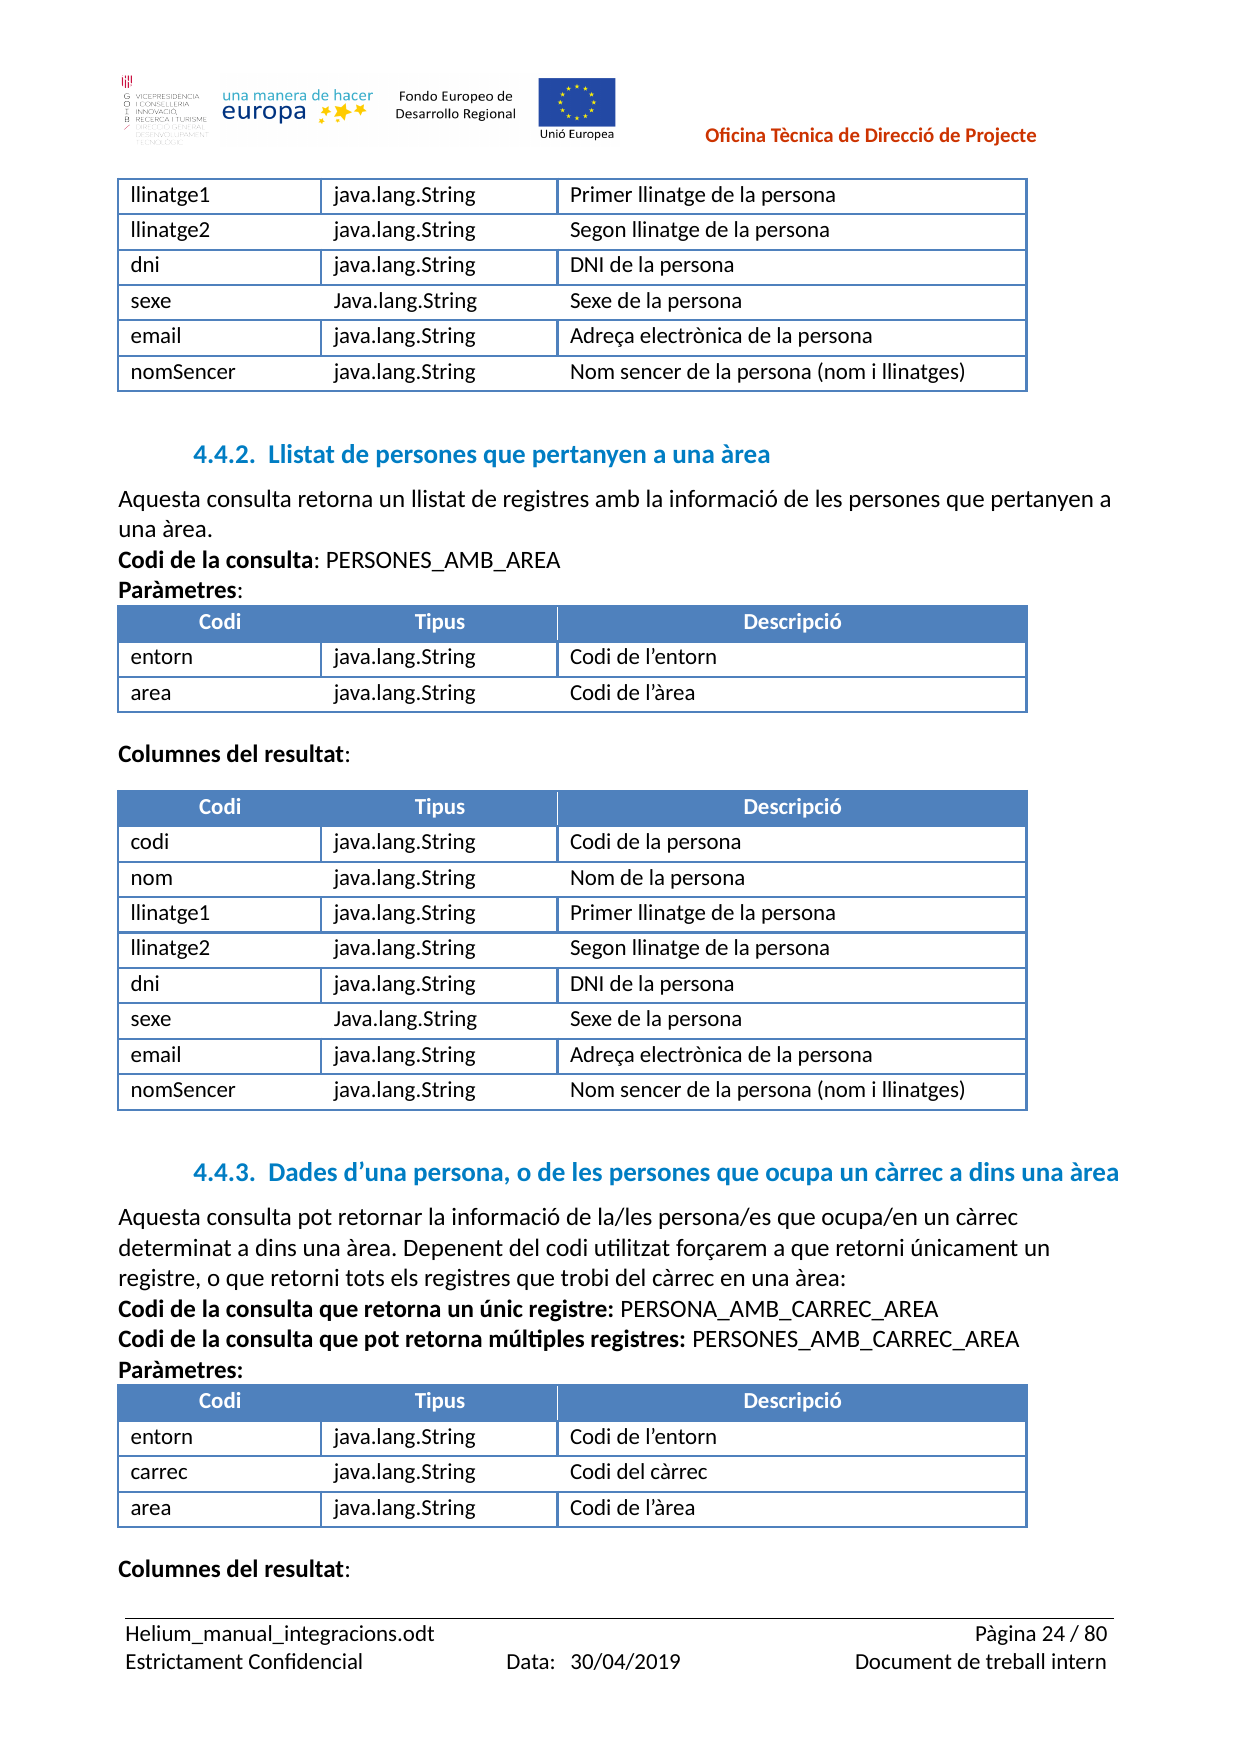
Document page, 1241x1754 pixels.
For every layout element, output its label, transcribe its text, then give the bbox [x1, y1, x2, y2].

table_cell Java.lang.String [321, 286, 557, 319]
picture [118, 73, 213, 147]
table_cell Sexe de la persona [558, 1004, 1025, 1038]
table_cell java.lang.String [321, 357, 557, 390]
picture [219, 73, 621, 147]
table_cell java.lang.String [322, 1040, 556, 1073]
table_header Descripció [558, 792, 1025, 825]
table_cell llinatge2 [119, 215, 321, 248]
table_cell entorn [119, 1422, 320, 1455]
table_header Tipus [321, 792, 557, 825]
table_cell nomSencer [119, 1075, 321, 1108]
table_cell Segon llinatge de la persona [558, 215, 1025, 248]
table_cell java.lang.String [321, 678, 557, 711]
table_cell java.lang.String [322, 1493, 556, 1526]
table_cell area [119, 1493, 320, 1526]
table_cell Java.lang.String [321, 1004, 557, 1038]
table_cell java.lang.String [322, 827, 556, 861]
text Paràmetres: [118, 1354, 1122, 1384]
table_cell llinatge1 [119, 180, 320, 213]
table_cell Sexe de la persona [558, 286, 1025, 319]
table_cell java.lang.String [322, 321, 556, 355]
text Columnes del resultat: [118, 738, 1122, 769]
table_cell llinatge2 [119, 934, 321, 967]
table_cell java.lang.String [322, 251, 556, 284]
table_cell java.lang.String [322, 898, 556, 931]
table_cell Nom sencer de la persona (nom i llinatges) [558, 357, 1025, 390]
table_cell sexe [119, 1004, 321, 1038]
text Aquesta consulta pot retornar la informació de la/les persona/es que ocupa/en un càrrec determinat a dins una àrea. Depenent del codi utilitzat forçarem a que retorni únicament un registre, o que retorni tots els registres que trobi del càrrec en una àrea: [118, 1201, 1122, 1293]
table_cell Codi de l’entorn [559, 643, 1025, 676]
table_cell entorn [119, 643, 320, 676]
subtitle Dades d’una persona, o de les persones que ocupa un càrrec a dins una àrea [193, 1156, 1122, 1189]
table_cell carrec [119, 1457, 321, 1491]
table_cell dni [119, 251, 320, 284]
table_cell llinatge1 [119, 898, 320, 931]
text Codi de la consulta: PERSONES_AMB_AREA [118, 544, 1122, 574]
table_cell sexe [119, 286, 321, 319]
table_header Codi [119, 792, 321, 825]
table_cell Primer llinatge de la persona [559, 898, 1025, 931]
table_header Tipus [321, 607, 557, 640]
table_cell email [119, 321, 320, 355]
text Columnes del resultat: [118, 1553, 1122, 1583]
table_cell Nom de la persona [558, 863, 1025, 896]
table_cell java.lang.String [322, 180, 556, 213]
table_cell Segon llinatge de la persona [558, 934, 1025, 967]
table_cell codi [119, 827, 320, 861]
text Aquesta consulta retorna un llistat de registres amb la informació de les persones que pertanyen a una àrea. [118, 483, 1122, 544]
table_cell dni [119, 969, 320, 1002]
table_cell nom [119, 863, 321, 896]
text Codi de la consulta que retorna un únic registre: PERSONA_AMB_CARREC_AREA Codi de la consulta que pot retorna múltiples registres: PERSONES_AMB_CARREC_AREA [118, 1293, 1122, 1354]
table_header Descripció [558, 1386, 1025, 1420]
table_cell java.lang.String [321, 1457, 557, 1491]
table_cell java.lang.String [321, 934, 557, 967]
table_header Descripció [558, 607, 1025, 640]
table_cell Adreça electrònica de la persona [559, 321, 1025, 355]
table_cell java.lang.String [322, 1422, 556, 1455]
table_cell email [119, 1040, 320, 1073]
table_cell nomSencer [119, 357, 321, 390]
text Paràmetres: [118, 574, 1122, 605]
table_cell DNI de la persona [559, 251, 1025, 284]
table_cell Codi de la persona [559, 827, 1025, 861]
table_cell Codi de l’entorn [559, 1422, 1025, 1455]
table_cell DNI de la persona [559, 969, 1025, 1002]
table_header Codi [119, 607, 321, 640]
table_cell Adreça electrònica de la persona [559, 1040, 1025, 1073]
table_cell Codi del càrrec [558, 1457, 1025, 1491]
table_cell Codi de l’àrea [559, 1493, 1025, 1526]
table_header Codi [119, 1386, 321, 1420]
table_cell Primer llinatge de la persona [559, 180, 1025, 213]
table_cell java.lang.String [321, 1075, 557, 1108]
table_cell Codi de l’àrea [558, 678, 1025, 711]
subtitle Llistat de persones que pertanyen a una àrea [193, 437, 1122, 470]
table_cell java.lang.String [321, 863, 557, 896]
table_cell java.lang.String [322, 643, 556, 676]
table_cell java.lang.String [322, 969, 556, 1002]
table_cell java.lang.String [321, 215, 557, 248]
table_cell area [119, 678, 321, 711]
table_header Tipus [321, 1386, 557, 1420]
table_cell Nom sencer de la persona (nom i llinatges) [558, 1075, 1025, 1108]
